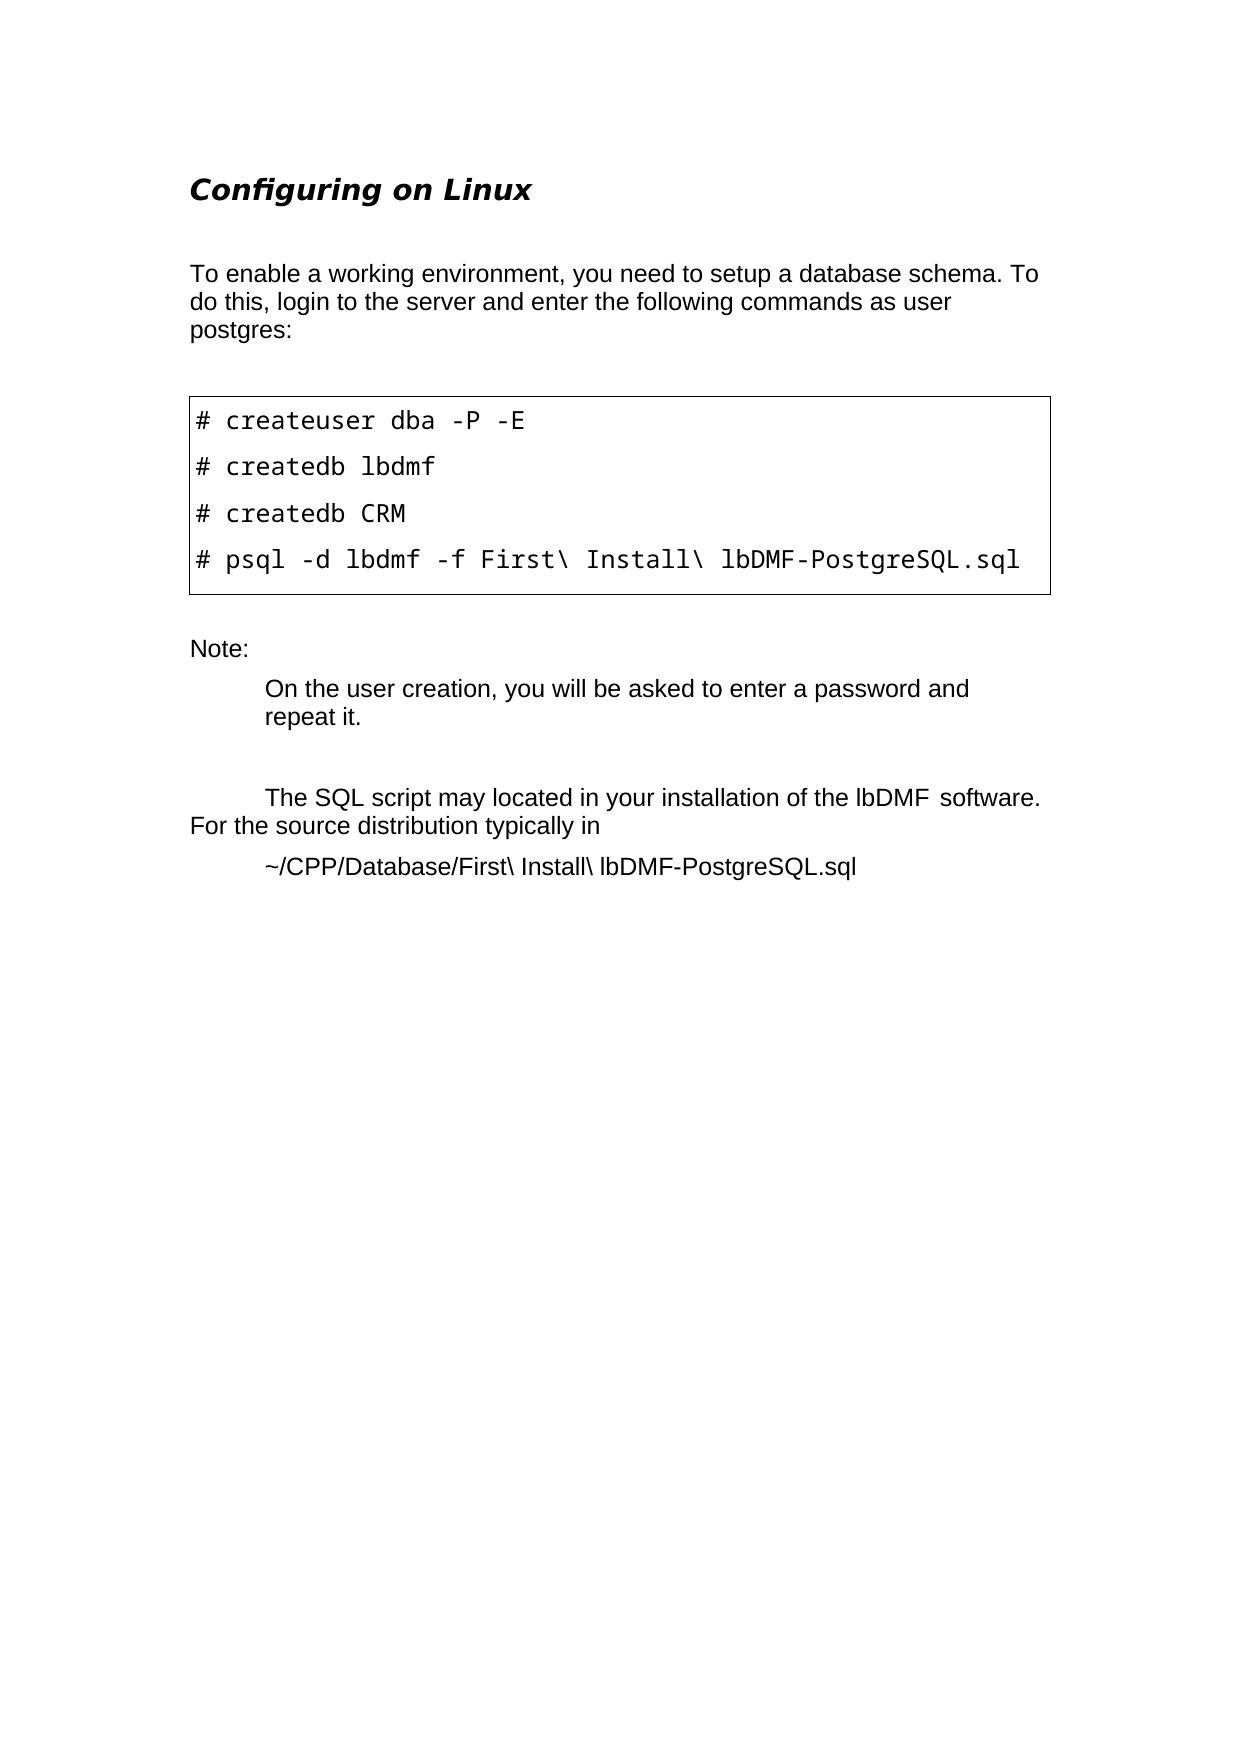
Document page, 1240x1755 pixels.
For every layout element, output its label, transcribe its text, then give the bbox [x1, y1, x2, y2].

text To enable a working environment, you need to setup a database schema. To do this, login to the server and enter the following commands as user postgres: [189, 260, 1050, 343]
text On the user creation, you will be asked to enter a password and repeat it. [189, 675, 1050, 731]
text ~/CPP/Database/First\ Install\ lbDMF-PostgreSQL.sql [189, 852, 1050, 880]
subtitle Configuring on Linux [189, 173, 1050, 207]
table_header # createuser dba -P -E # createdb lbdmf # createdb CRM # psql -d lbdmf -f First\ Install\ lbDMF-PostgreSQL.sql [190, 397, 1050, 594]
text Note: [189, 635, 1050, 663]
text The SQL script may located in your installation of the lbDMF software. For the source distribution typically in [189, 784, 1050, 840]
